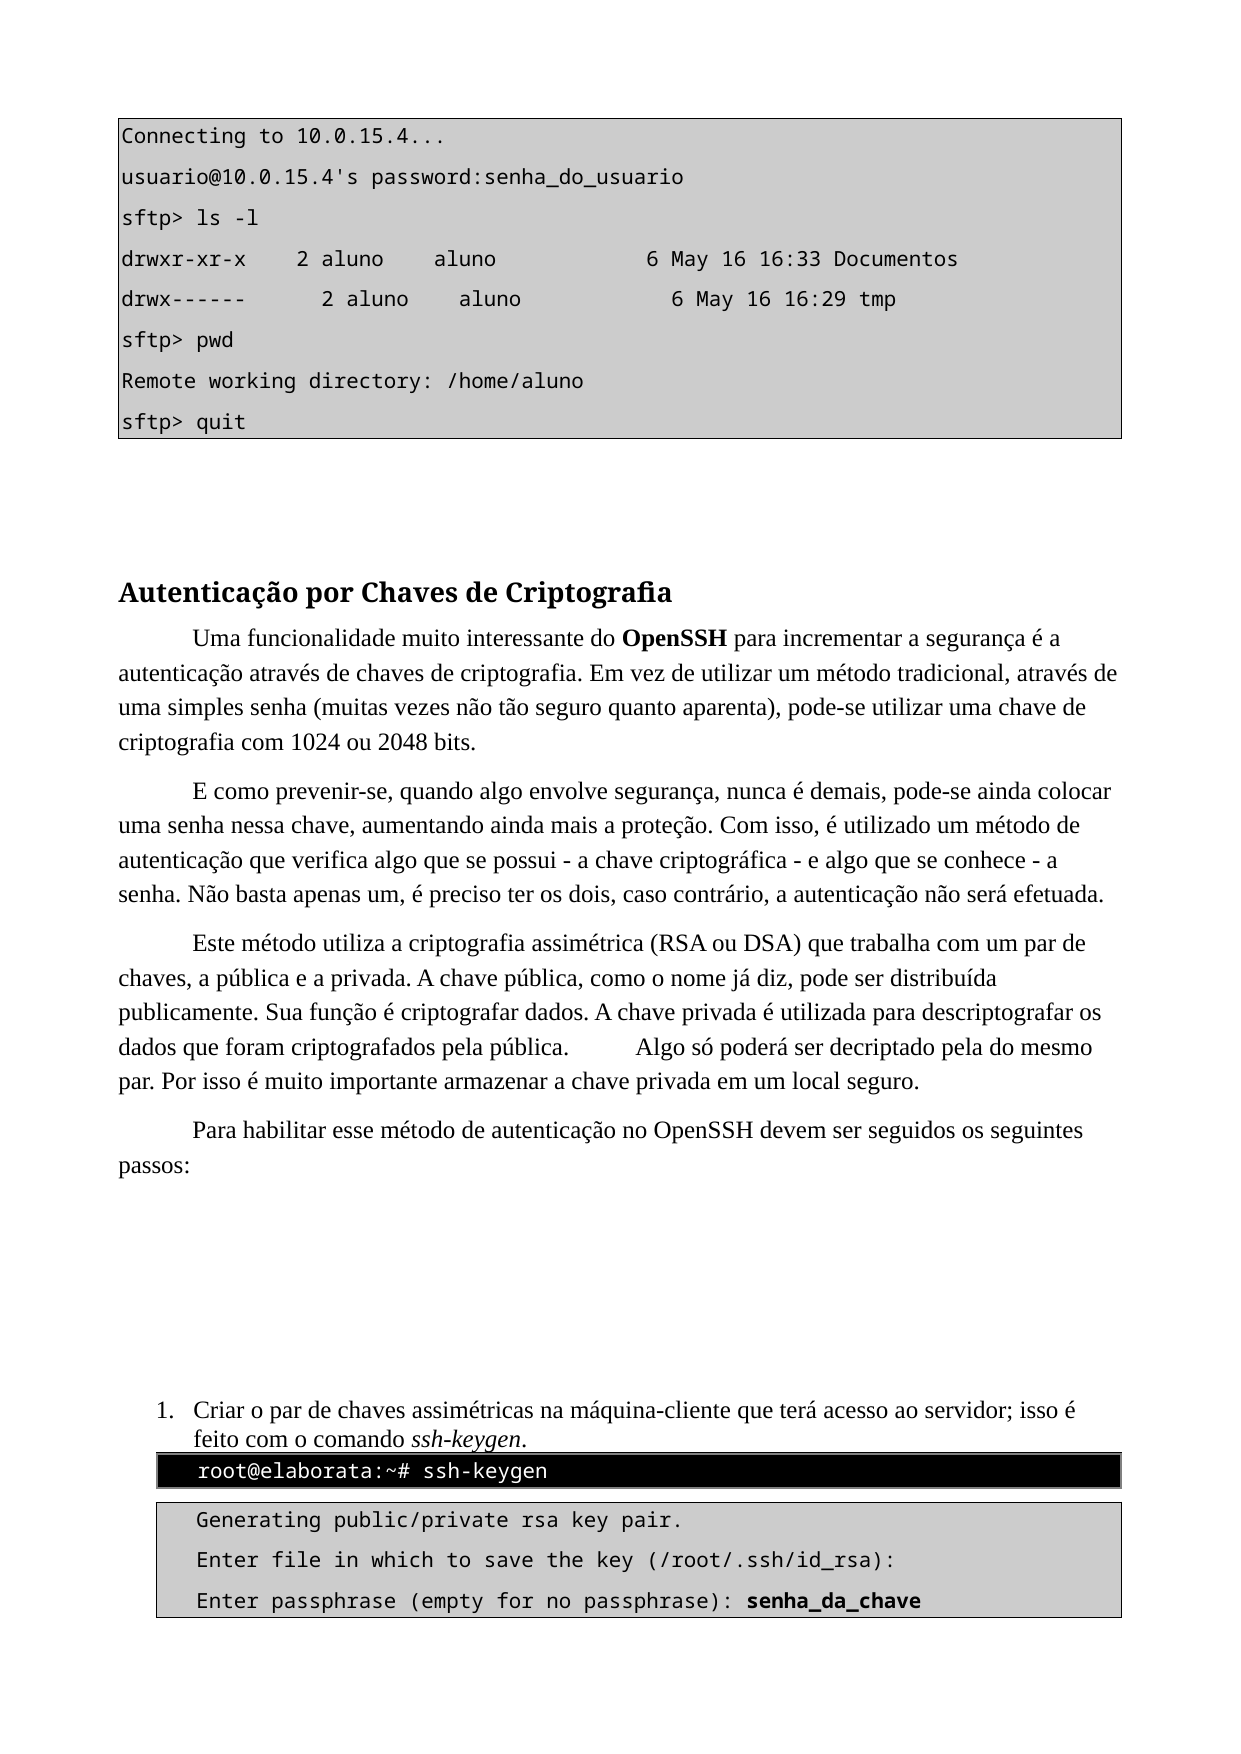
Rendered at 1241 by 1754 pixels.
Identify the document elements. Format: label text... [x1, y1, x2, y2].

list root@elaborata:~# ssh-keygen [158, 1455, 1120, 1487]
text Este método utiliza a criptografia assimétrica (RSA ou DSA) que trabalha com um par de chaves, a pública e a privada. A chave pública, como o nome já diz, pode ser distribuída publicamente. Sua função é criptografar dados. A chave privada é utilizada para descriptografar os dados que foram criptografados pela pública. Algo só poderá ser decriptado pela do mesmo par. Por isso é muito importante armazenar a chave privada em um local seguro. [118, 928, 1122, 1095]
text Connecting to 10.0.15.4... [119, 119, 1121, 150]
text Remote working directory: /home/aluno [119, 363, 1121, 395]
list Enter passphrase (empty for no passphrase): senha_da_chave [157, 1583, 1121, 1617]
list Generating public/private rsa key pair. [157, 1503, 1121, 1533]
text sftp> ls -l [119, 200, 1121, 231]
list Criar o par de chaves assimétricas na máquina-cliente que terá acesso ao servidor; isso é feito com o comando ssh-keygen. [156, 1395, 1122, 1452]
text E como prevenir-se, quando algo envolve segurança, nunca é demais, pode-se ainda colocar uma senha nessa chave, aumentando ainda mais a proteção. Com isso, é utilizado um método de autenticação que verifica algo que se possui - a chave criptográfica - e algo que se conhece - a senha. Não basta apenas um, é preciso ter os dois, caso contrário, a autenticação não será efetuada. [118, 776, 1122, 908]
subtitle Autenticação por Chaves de Criptografia [118, 574, 1122, 611]
text sftp> pwd [119, 322, 1121, 354]
text Uma funcionalidade muito interessante do OpenSSH para incrementar a segurança é a autenticação através de chaves de criptografia. Em vez de utilizar um método tradicional, através de uma simples senha (muitas vezes não tão seguro quanto aparenta), pode-se utilizar uma chave de criptografia com 1024 ou 2048 bits. [118, 623, 1122, 755]
text sftp> quit [119, 404, 1121, 438]
text Para habilitar esse método de autenticação no OpenSSH devem ser seguidos os seguintes passos: [118, 1115, 1122, 1178]
text drwxr-xr-x 2 aluno aluno 6 May 16 16:33 Documentos [119, 241, 1121, 272]
text usuario@10.0.15.4's password:senha_do_usuario [119, 159, 1121, 191]
list Enter file in which to save the key (/root/.ssh/id_rsa): [157, 1542, 1121, 1574]
text drwx------ 2 aluno aluno 6 May 16 16:29 tmp [119, 281, 1121, 313]
